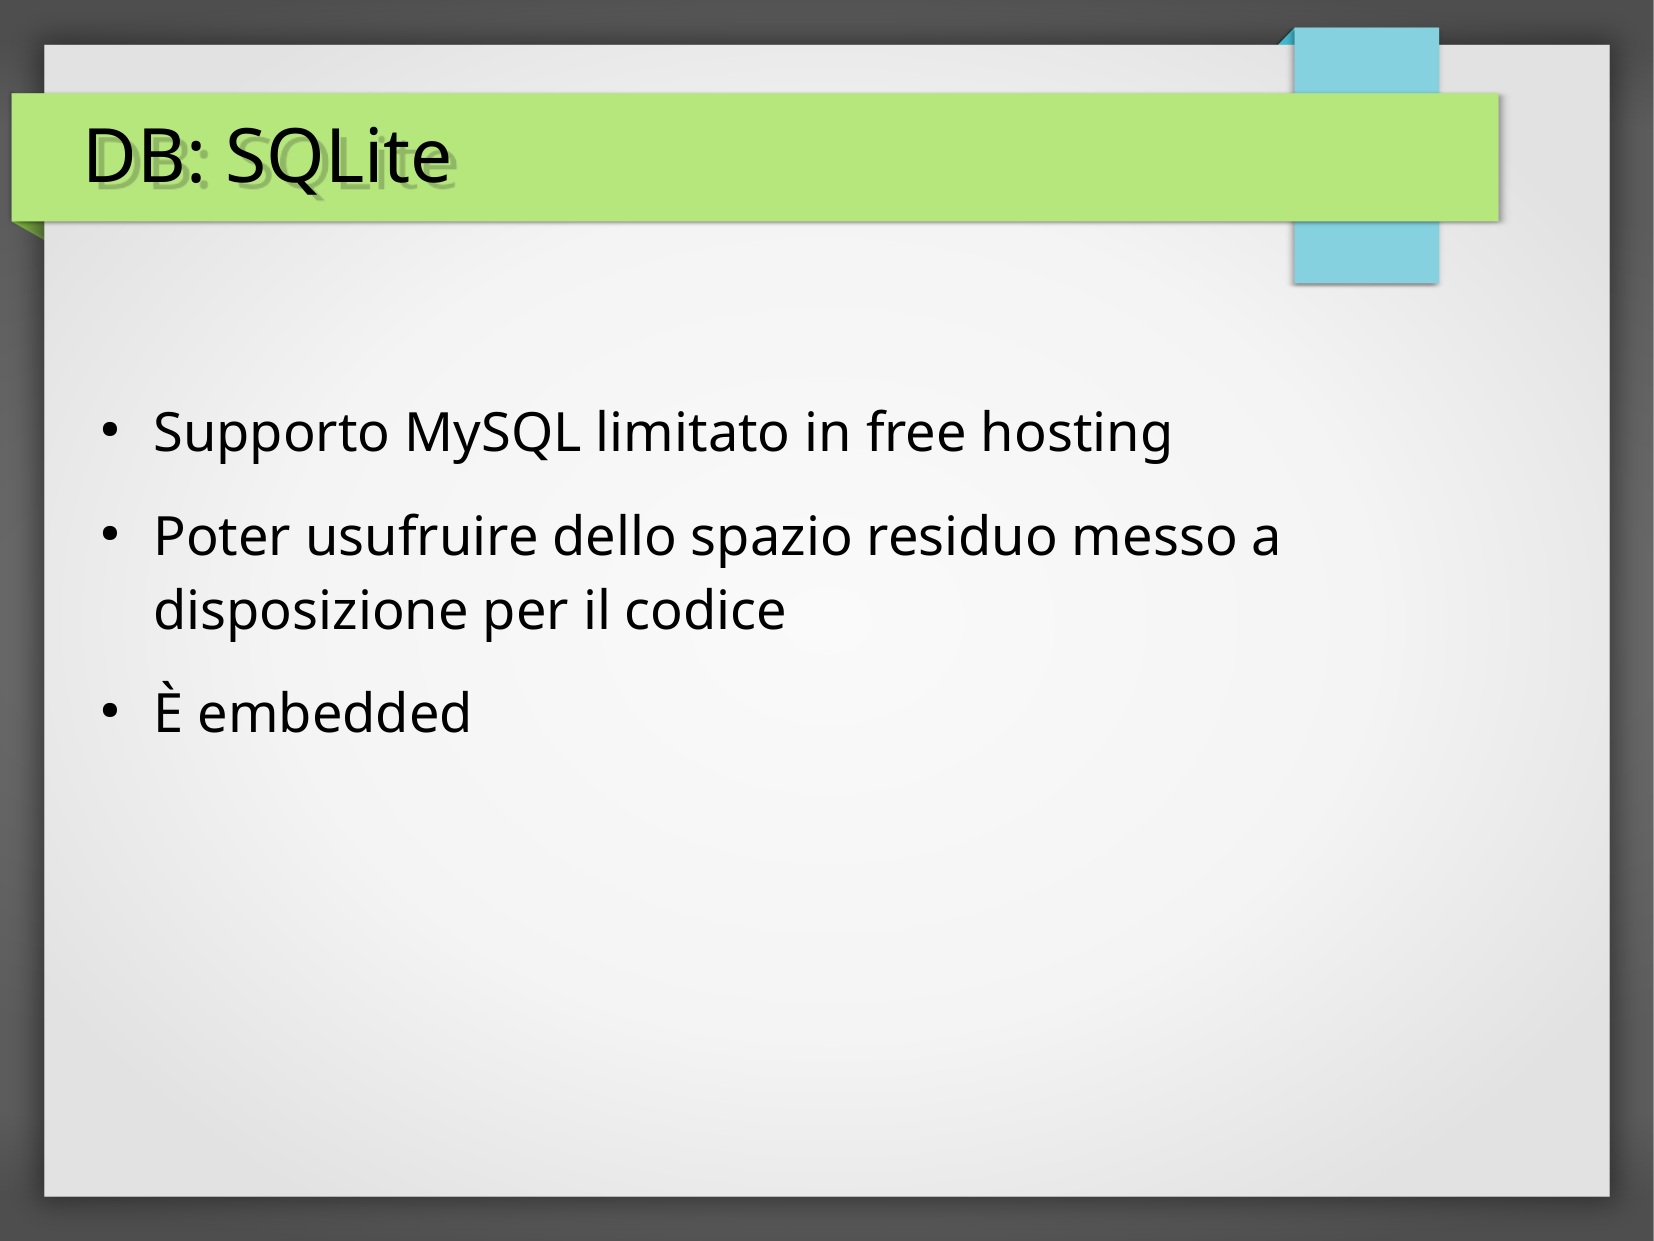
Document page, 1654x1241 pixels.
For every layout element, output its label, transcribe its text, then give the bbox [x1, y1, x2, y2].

list Supporto MySQL limitato in free hosting Poter usufruire dello spazio residuo messo a disposizione per il codice È embedded [82, 290, 1571, 1109]
picture [0, 0, 1654, 1241]
title DB: SQLite [82, 49, 1571, 257]
